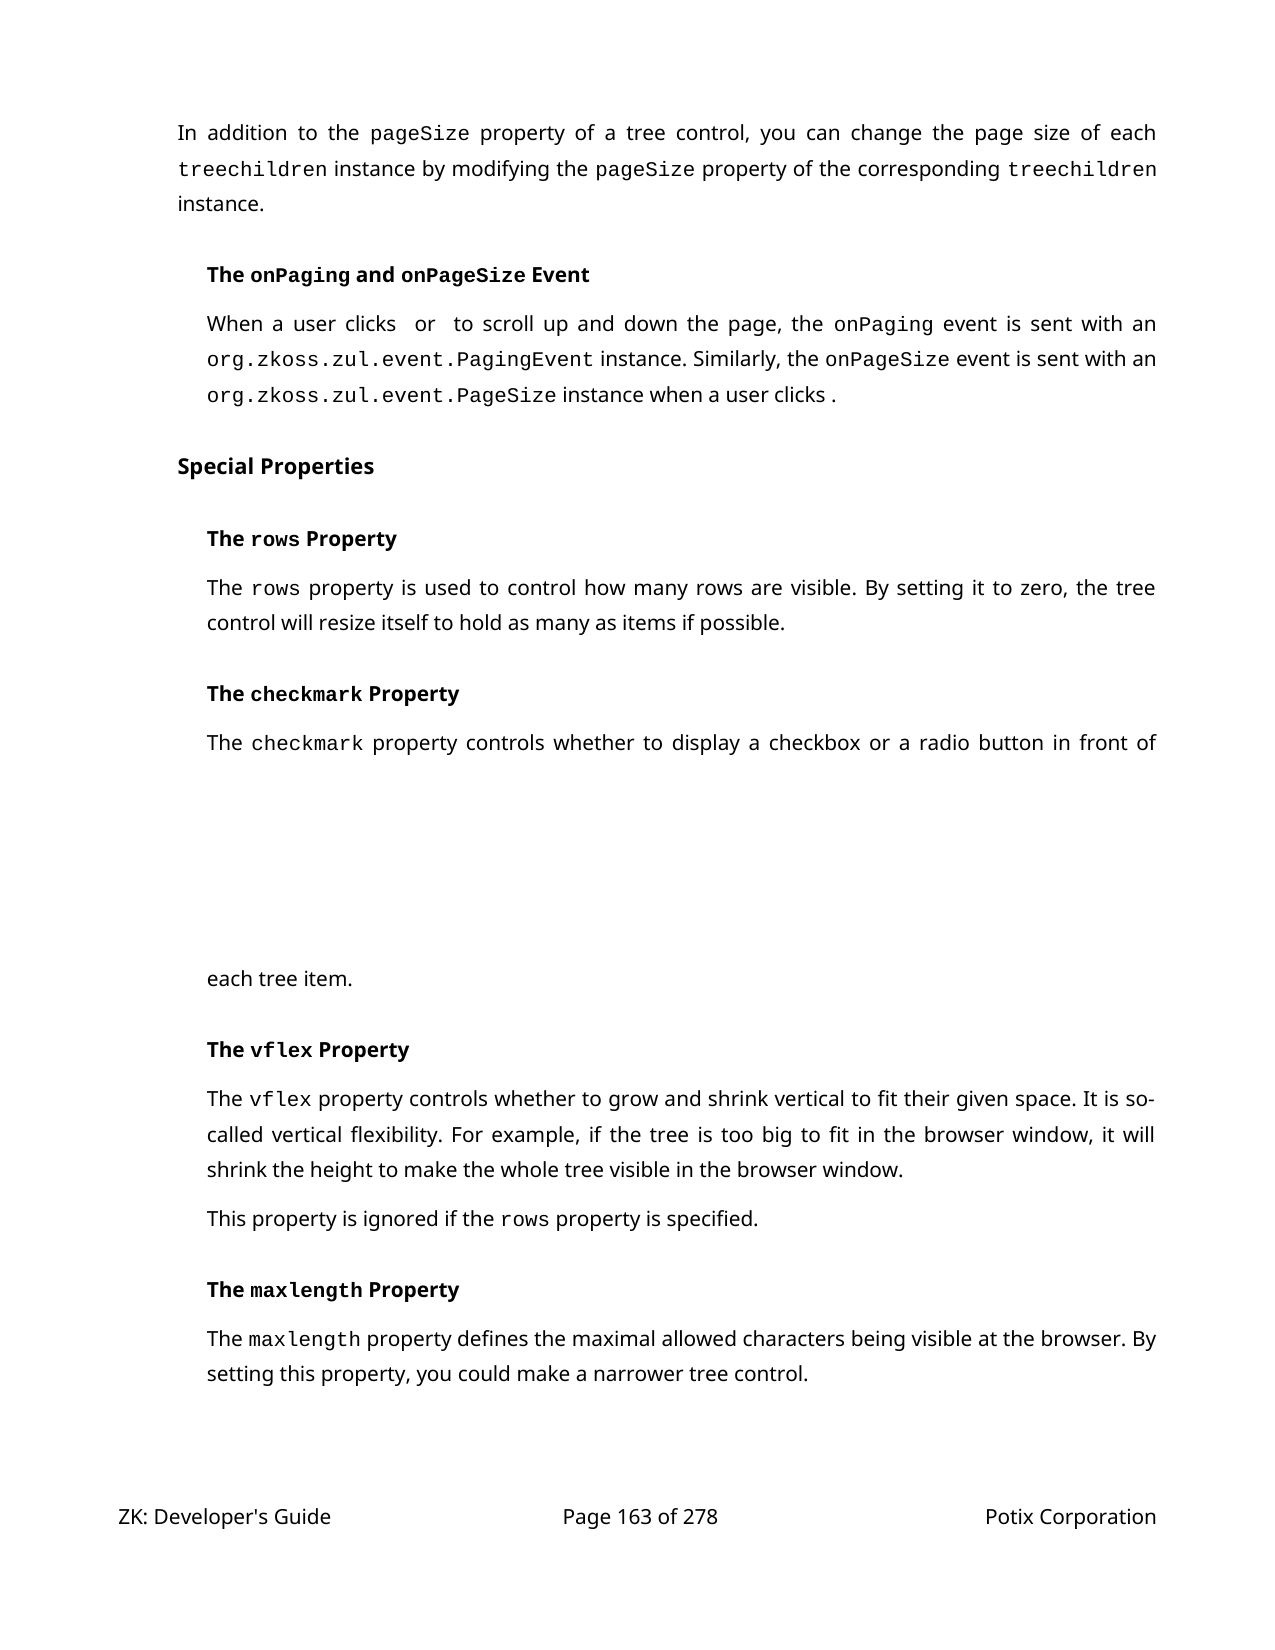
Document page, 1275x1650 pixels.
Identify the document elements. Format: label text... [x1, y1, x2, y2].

text The rows property is used to control how many rows are visible. By setting it to zero, the tree control will resize itself to hold as many as items if possible. [207, 573, 1157, 637]
subtitle The rows Property [207, 524, 1157, 552]
text The maxlength property defines the maximal allowed characters being visible at the browser. By setting this property, you could make a narrower tree control. [207, 1324, 1157, 1388]
subtitle The vflex Property [207, 1035, 1157, 1063]
subtitle The checkmark Property [207, 679, 1157, 708]
subtitle The maxlength Property [207, 1275, 1157, 1303]
text The vflex property controls whether to grow and shrink vertical to fit their given space. It is so-called vertical flexibility. For example, if the tree is too big to fit in the browser window, it will shrink the height to make the whole tree visible in the browser window. [207, 1084, 1157, 1183]
subtitle Special Properties [177, 451, 1157, 481]
text The checkmark property controls whether to display a checkbox or a radio button in front of each tree item. [207, 728, 1157, 992]
text When a user clicks or to scroll up and down the page, the onPaging event is sent with an org.zkoss.zul.event.PagingEvent instance. Similarly, the onPageSize event is sent with an org.zkoss.zul.event.PageSize instance when a user clicks . [207, 309, 1157, 409]
text This property is ignored if the rows property is specified. [207, 1204, 1157, 1232]
subtitle The onPaging and onPageSize Event [207, 260, 1157, 288]
text In addition to the pageSize property of a tree control, you can change the page size of each treechildren instance by modifying the pageSize property of the corresponding treechildren instance. [177, 118, 1157, 217]
